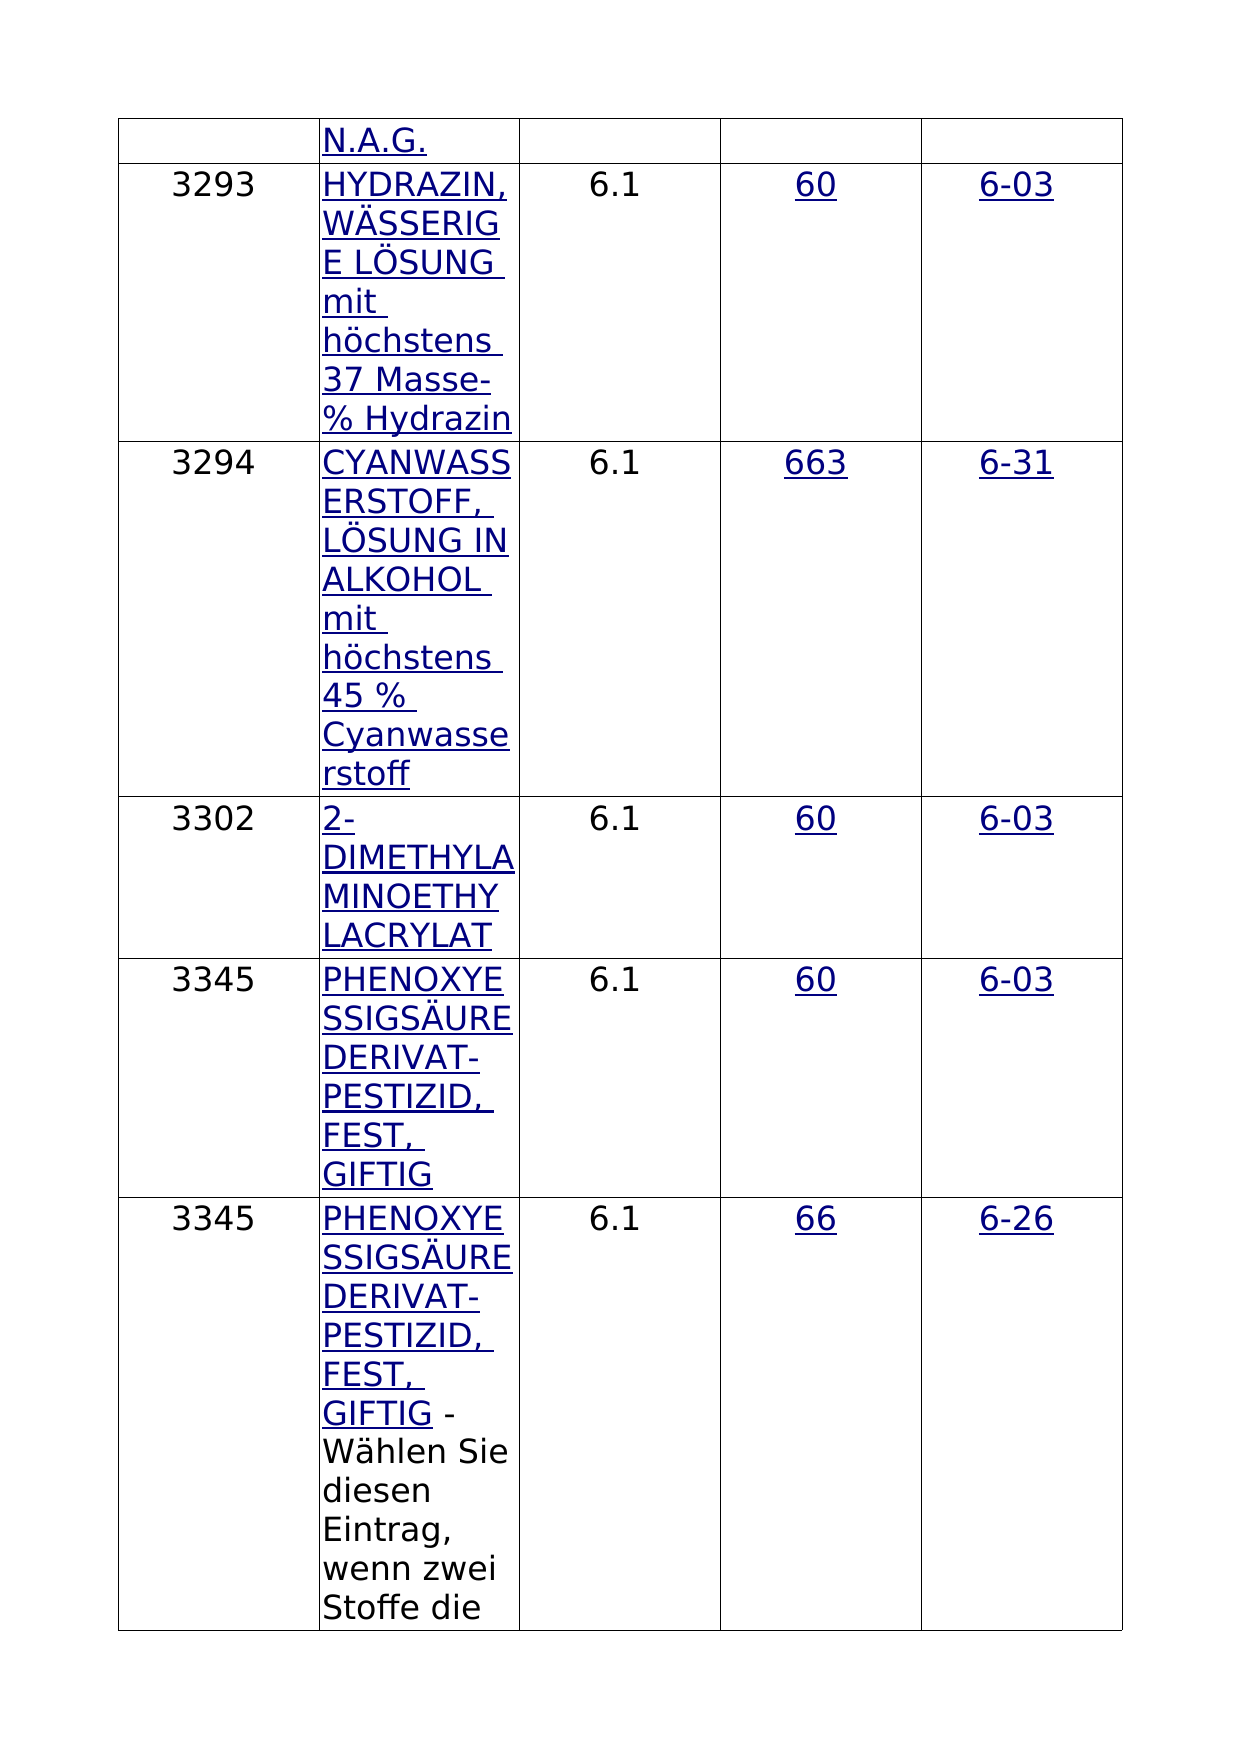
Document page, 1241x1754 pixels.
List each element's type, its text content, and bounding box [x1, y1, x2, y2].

table_cell 6.1 [520, 797, 720, 958]
table_cell HYDRAZIN, WÄSSERIGE LÖSUNG mit höchstens 37 Masse-% Hydrazin [320, 164, 519, 441]
table_cell [520, 119, 720, 163]
table_cell 663 [721, 442, 921, 796]
table_cell 6-26 [922, 1198, 1122, 1630]
table_cell 6-03 [922, 959, 1122, 1197]
table_cell 3294 [119, 442, 319, 796]
table_cell 6.1 [520, 164, 720, 441]
table_cell 6.1 [520, 1198, 720, 1630]
table_cell 3302 [119, 797, 319, 958]
table_cell 6-31 [922, 442, 1122, 796]
table_cell [922, 119, 1122, 163]
table_cell CYANWASSERSTOFF, LÖSUNG IN ALKOHOL mit höchstens 45 % Cyanwasserstoff [320, 442, 519, 796]
table_cell 60 [721, 797, 921, 958]
table_cell PHENOXYESSIGSÄUREDERIVAT-PESTIZID, FEST, GIFTIG - Wählen Sie diesen Eintrag, wenn zwei Stoffe die [320, 1198, 519, 1630]
table_cell N.A.G. [320, 119, 519, 163]
table_cell [119, 119, 319, 163]
table_cell 3293 [119, 164, 319, 441]
table_cell 6-03 [922, 164, 1122, 441]
table_cell 6.1 [520, 959, 720, 1197]
table_cell 60 [721, 959, 921, 1197]
table_cell 6.1 [520, 442, 720, 796]
table_cell PHENOXYESSIGSÄUREDERIVAT-PESTIZID, FEST, GIFTIG [320, 959, 519, 1197]
table_cell 3345 [119, 1198, 319, 1630]
table_cell 60 [721, 164, 921, 441]
table_cell [721, 119, 921, 163]
table_cell 3345 [119, 959, 319, 1197]
table_cell 66 [721, 1198, 921, 1630]
table_cell 2-DIMETHYLAMINOETHYLACRYLAT [320, 797, 519, 958]
table_cell 6-03 [922, 797, 1122, 958]
